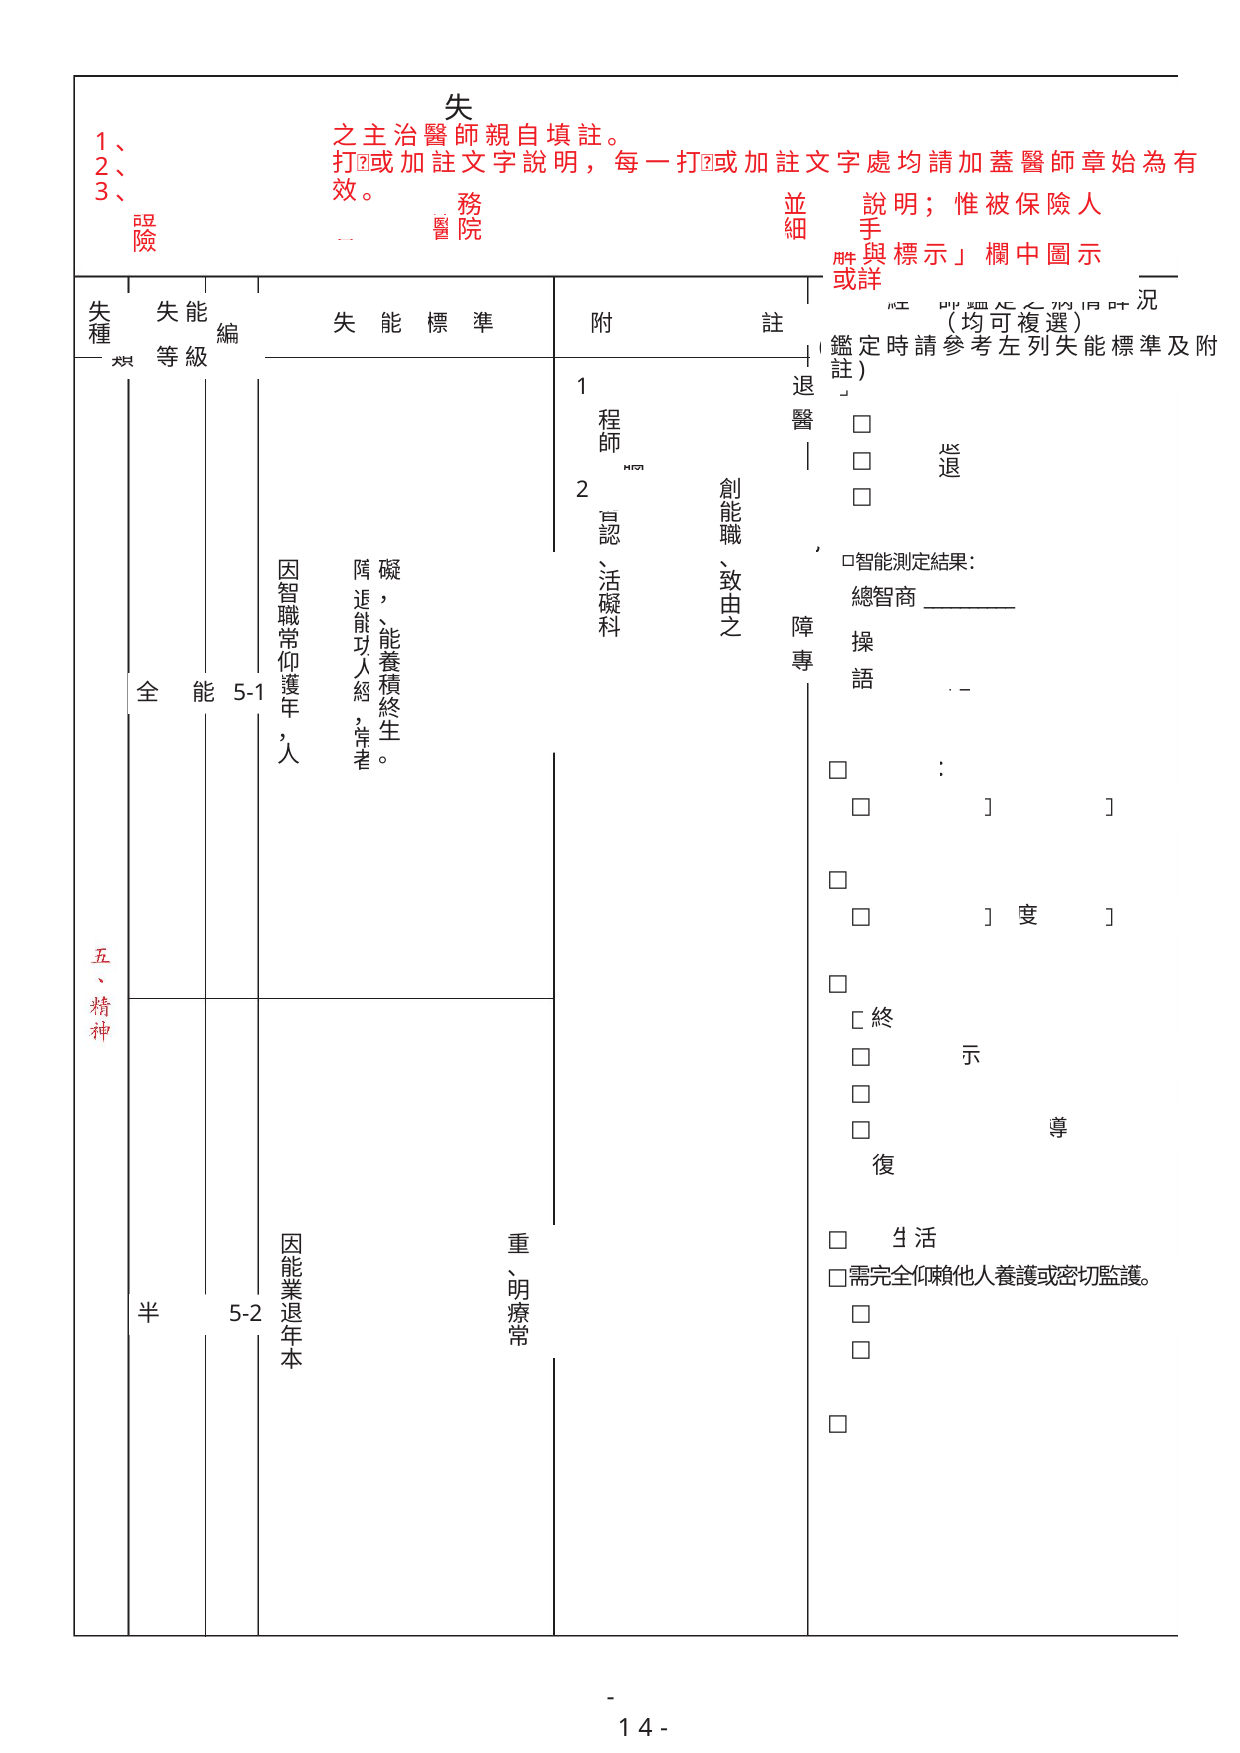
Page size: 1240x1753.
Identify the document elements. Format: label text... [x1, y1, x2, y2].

text 身 [427, 698, 443, 721]
text 常 [1003, 1302, 1014, 1325]
text □ [851, 412, 890, 435]
text 退 [986, 412, 999, 435]
text 能 [941, 972, 953, 995]
text 工 [1029, 1082, 1042, 1105]
text 醫 [791, 410, 831, 433]
text 退 [427, 629, 443, 652]
text 。 [1072, 1082, 1085, 1105]
text 他 [553, 721, 569, 744]
text 。 [768, 617, 782, 639]
text 術 [1139, 193, 1152, 218]
text 半 [137, 1303, 177, 1326]
text ， [1007, 1045, 1020, 1068]
text 基 [1023, 1302, 1036, 1325]
text 業 [897, 972, 910, 995]
text - [606, 1685, 676, 1710]
text 養 [378, 652, 418, 675]
text 被 [1160, 218, 1177, 243]
text 作 [899, 632, 912, 655]
text 作 [1051, 1082, 1063, 1105]
text 或 [452, 652, 468, 675]
text 如 [185, 205, 202, 230]
text 準 [474, 313, 511, 336]
text 失 [444, 96, 1222, 125]
text 失 [660, 218, 677, 243]
text 復 [873, 1155, 912, 1178]
text _ [964, 632, 977, 655]
text 基 [555, 1326, 572, 1349]
text 賴 [326, 652, 342, 675]
text 說 [962, 1412, 975, 1435]
text ， [353, 1303, 370, 1326]
text 2 、 [94, 155, 152, 180]
text 之 [760, 218, 777, 243]
text 治 [920, 1118, 933, 1141]
text 減 [328, 1257, 345, 1280]
text □ [850, 1338, 889, 1361]
text 退 [792, 502, 808, 525]
text 明 [898, 905, 911, 928]
text 極 [899, 412, 912, 435]
text 功 [919, 758, 932, 781]
text 專 [791, 651, 831, 674]
text 定 [672, 433, 687, 456]
text 書 [685, 193, 702, 218]
text 神 [792, 571, 808, 594]
text 能 [382, 313, 419, 336]
text 精 [326, 560, 342, 583]
text 經 [898, 1045, 911, 1068]
text 頁 [585, 218, 602, 243]
text 或 [1029, 1118, 1042, 1141]
text 力 [454, 1349, 471, 1372]
picture [73, 75, 1178, 1637]
text 知 [454, 1257, 471, 1280]
text ， [427, 560, 443, 583]
text 一 [555, 1303, 572, 1326]
text 鑑 [696, 594, 710, 617]
text 補 [919, 1412, 932, 1435]
text 交 [672, 525, 687, 548]
text 化 [963, 905, 976, 928]
text 全 [136, 682, 176, 705]
text 人 [277, 744, 317, 767]
text 凡 [160, 180, 177, 205]
text 以 [326, 698, 342, 721]
text 者 [648, 571, 663, 594]
text 能 [1007, 1008, 1020, 1031]
text 可 [920, 1082, 933, 1105]
text 明 [660, 193, 677, 218]
text 者 [353, 751, 369, 773]
text 僅 [898, 1302, 910, 1325]
text 1 4 - [617, 1710, 676, 1743]
text 障 [379, 1234, 395, 1257]
text 精 [720, 410, 736, 433]
text 能 [685, 218, 702, 243]
text 日 [553, 606, 569, 629]
text 功 [696, 525, 710, 548]
text □ [827, 1412, 866, 1435]
text 醫 師 鑑 定 之 病 情 詳 況 [936, 290, 1221, 313]
text 化 [1085, 905, 1098, 928]
text 從 [942, 1082, 954, 1105]
text 知 [648, 502, 663, 525]
text 標 [428, 313, 465, 336]
text □ [827, 1228, 866, 1251]
text 因 [280, 1234, 319, 1257]
text 可 [1159, 1118, 1172, 1141]
text 礙 [598, 594, 639, 617]
text 明 [984, 1412, 997, 1435]
text 保 [1185, 218, 1202, 243]
text 務 [457, 193, 502, 218]
text 精 [452, 675, 468, 698]
text 述 [1139, 218, 1152, 243]
text 師 [598, 433, 638, 456]
text 生 [326, 629, 342, 652]
text 生 [378, 721, 418, 744]
text 兩 [553, 675, 569, 698]
text 退 [280, 1303, 319, 1326]
text 認 [875, 758, 888, 781]
text 維 [454, 1326, 471, 1349]
text 輕 [985, 1082, 998, 1105]
text 。 [985, 1338, 998, 1361]
text 失 [186, 1303, 202, 1326]
text 退 [1063, 795, 1076, 818]
text 從 [1072, 1045, 1085, 1068]
text 頁 [735, 193, 752, 218]
text □ [985, 800, 989, 815]
text 持 [961, 1302, 973, 1325]
text 認 [429, 1257, 446, 1280]
text 退 [696, 548, 710, 571]
text 或 [963, 1118, 976, 1141]
text 工 [477, 698, 493, 721]
text 以 [920, 1338, 933, 1361]
text 智 [277, 583, 317, 606]
text 打或 加 註 文 字 說 明 ， 每 一 打或 加 註 文 字 處 均 請 加 蓋 醫 師 章 始 為 有 效 。 [332, 150, 1222, 205]
text 部 [710, 218, 727, 243]
text 商 [943, 632, 956, 655]
text 化 [963, 795, 976, 818]
text □ [841, 391, 867, 398]
text 他 [920, 1045, 933, 1068]
text ： [962, 972, 975, 995]
text 治 [502, 675, 519, 698]
text 照 [1107, 1302, 1119, 1325]
text 職 [875, 972, 888, 995]
text 。 [720, 433, 736, 456]
text 作 [1138, 1045, 1151, 1068]
text 退 [942, 795, 954, 818]
text 現 [479, 1234, 496, 1257]
text 因 [625, 479, 639, 502]
text 。 [285, 230, 302, 255]
text 經 [379, 1303, 395, 1326]
text 能 [479, 1280, 496, 1303]
text 本 [1044, 1302, 1056, 1325]
text 常 [507, 1326, 546, 1349]
text 常 [277, 629, 317, 652]
text □ [850, 905, 889, 928]
text 仍 [898, 1082, 911, 1105]
text 積 [378, 675, 418, 698]
text 作 [943, 1155, 956, 1178]
text 重 [921, 449, 929, 472]
text 能 [353, 613, 369, 636]
text 、 [598, 548, 639, 571]
text 能 [898, 391, 911, 398]
text 仰 [277, 652, 317, 675]
text 終 [378, 698, 418, 721]
text 官 [260, 180, 277, 205]
text 所 [672, 479, 687, 502]
text 退 [938, 435, 977, 458]
text 力 [1029, 1008, 1042, 1031]
text □ [850, 1302, 889, 1325]
text 常 [353, 728, 369, 751]
text 編 [216, 324, 256, 347]
text 需 [502, 629, 519, 652]
text 度 [1019, 905, 1054, 928]
text 程 [598, 410, 638, 433]
text 。 [1190, 1302, 1202, 1325]
text 能 [429, 1326, 446, 1349]
text 、 [378, 606, 418, 629]
text 認 [452, 583, 468, 606]
text 請 [160, 155, 177, 180]
text □ [985, 795, 1011, 818]
text 化 [452, 629, 468, 652]
text 交 [429, 1280, 446, 1303]
text 神 [744, 410, 758, 433]
text 便 [1007, 1082, 1020, 1105]
text 不 [260, 205, 277, 230]
text 顧 [404, 1349, 420, 1372]
text 監 [553, 652, 569, 675]
text 功 [454, 1280, 471, 1303]
text 仍 [1138, 1118, 1151, 1141]
text 化 [1184, 795, 1197, 818]
text 病 [696, 456, 711, 479]
text 能 [378, 629, 418, 652]
text 度 [647, 410, 663, 433]
text 醫 [432, 218, 448, 243]
text 請 [432, 214, 448, 218]
text 業 [280, 1280, 319, 1303]
text 智 [555, 1234, 572, 1257]
text □ [850, 1118, 889, 1141]
text 度 [921, 486, 934, 508]
text 智 [744, 376, 759, 399]
text □ [827, 868, 866, 891]
text 護 [282, 675, 317, 698]
text 密 [502, 652, 519, 675]
text 極 [502, 560, 519, 583]
text 分 [210, 205, 227, 230]
text 力 [1169, 1302, 1181, 1325]
text 神 [768, 594, 784, 617]
text 退 [792, 376, 832, 399]
text 腦 [643, 456, 663, 479]
text 屬 [235, 205, 252, 230]
text 出 [1185, 193, 1202, 218]
text 言 [899, 669, 912, 692]
text 。 [505, 1358, 521, 1372]
text ： [1006, 1412, 1019, 1435]
text 輕 [899, 486, 912, 508]
text 鑑 [647, 433, 663, 456]
text 圖 [835, 218, 852, 243]
text 日 [768, 548, 784, 571]
text 可 [1029, 1045, 1042, 1068]
text 功 [648, 548, 663, 571]
text 險 [132, 230, 177, 255]
text 重 [553, 560, 569, 583]
text 全 [553, 629, 569, 652]
text 減 [964, 412, 977, 435]
text 精 [768, 571, 784, 594]
text 首 [560, 218, 577, 243]
text □ [850, 1008, 863, 1031]
text 功 [353, 636, 369, 659]
text 事 [963, 1082, 976, 1105]
text 總智商 __________ [851, 594, 1038, 608]
text 重 [943, 412, 956, 435]
text 完 [527, 629, 544, 652]
text 僅 [404, 1326, 420, 1349]
text 交 [452, 606, 468, 629]
text 礙 [404, 1234, 420, 1257]
text ， [385, 218, 402, 243]
text 於 [535, 193, 552, 218]
text 醫 [648, 594, 663, 617]
text 神 [477, 675, 493, 698]
text □ [851, 486, 890, 508]
text 本 [280, 1349, 319, 1372]
text 日 [982, 1302, 994, 1325]
text 功 [502, 583, 519, 606]
text 認 [598, 525, 639, 548]
text 智 [598, 502, 639, 525]
text 必 [510, 193, 527, 218]
text 完 [452, 721, 468, 744]
text 退 [942, 905, 954, 928]
text 化 [1184, 905, 1197, 928]
text 工 [963, 1008, 976, 1031]
text 活 [598, 571, 639, 594]
text 積 [404, 1303, 420, 1326]
text 嚴 [921, 412, 934, 435]
text 能 [326, 583, 342, 606]
text 失 [585, 193, 602, 218]
text 鑑 定 時 請 參 考 左 列 失 能 標 準 及 附 註 ) [830, 336, 1221, 382]
text 智 [876, 391, 889, 398]
text 致 [719, 571, 759, 594]
text 醫 [310, 205, 327, 230]
text 能 [984, 1228, 997, 1251]
text 全 [477, 721, 493, 744]
text 出 [410, 218, 423, 243]
text ， [379, 1257, 395, 1280]
text 經 [887, 302, 927, 313]
text 器 [235, 180, 252, 205]
text □ [827, 758, 866, 781]
text ， [277, 721, 317, 744]
text 號 [265, 313, 279, 336]
text 神 [648, 376, 663, 399]
text 之 [210, 230, 227, 255]
text ， [353, 705, 369, 728]
text 退 [353, 590, 369, 613]
text 其 [875, 1412, 888, 1435]
text 情 [260, 230, 277, 255]
text □ [985, 905, 1011, 928]
text 後 [1094, 1118, 1107, 1141]
text 減 [768, 502, 784, 525]
text 無 [1141, 905, 1154, 928]
text 精 [625, 376, 639, 399]
text 能 [1149, 1302, 1161, 1325]
text 本 [160, 130, 177, 155]
text ： [941, 758, 975, 781]
text 常 [792, 548, 808, 571]
text 由 [696, 410, 711, 433]
text 示 [963, 1045, 998, 1068]
text 於 [310, 155, 323, 180]
text 社 [404, 1280, 420, 1303]
text 專 [767, 410, 782, 433]
text 創 [719, 479, 759, 502]
text 2 [576, 479, 604, 502]
text 健 [1007, 1118, 1020, 1141]
text 、 [379, 1280, 395, 1303]
text 年 [280, 1326, 319, 1349]
text 附 [590, 313, 629, 336]
text 社 [648, 525, 663, 548]
text ， [1116, 1118, 1129, 1141]
text 本 [560, 193, 577, 218]
text 。 [964, 1155, 977, 1178]
text 、 [527, 606, 544, 629]
text 能 [429, 1349, 446, 1372]
text 療 [527, 675, 544, 698]
text 同 [285, 205, 302, 230]
text 功 [328, 1280, 345, 1303]
text 工 [1116, 1045, 1129, 1068]
text 力 [553, 698, 569, 721]
text 終 [871, 1008, 911, 1031]
text 療 [507, 1303, 546, 1326]
text 工 [921, 1155, 934, 1178]
text 且 [427, 583, 443, 606]
text 交 [897, 868, 910, 891]
text 況 [285, 155, 302, 180]
text 呈 [452, 560, 468, 583]
text 示 說 明 ； 惟 被 保 險 人 之手 [860, 193, 1130, 243]
text 者 [332, 218, 377, 243]
text 神 [479, 1303, 496, 1326]
text 礙 [385, 214, 402, 218]
text 重 [507, 1234, 546, 1257]
text 因 [277, 560, 317, 583]
text ， [429, 1234, 446, 1257]
text 年 [277, 698, 317, 721]
text 賴 [527, 721, 544, 744]
text 他 [897, 1412, 910, 1435]
text 之 [610, 218, 627, 243]
text 無 [942, 1008, 954, 1031]
text 作 [985, 1008, 998, 1031]
text 照 [326, 744, 342, 767]
text 恢 [1181, 1118, 1194, 1141]
text 治 [285, 130, 302, 155]
text 功 [672, 502, 687, 525]
text 能 [672, 548, 687, 571]
text 能 [696, 502, 710, 525]
text 人 [353, 659, 369, 682]
text 切 [185, 180, 202, 205]
text 傷 [768, 479, 784, 502]
text 能 [941, 868, 953, 891]
text 院 [335, 214, 352, 230]
text 作 [502, 698, 519, 721]
text 生 [817, 571, 1038, 594]
text 功 [919, 972, 932, 995]
text 解 與 標 示 」 欄 中 圖 示 或詳 [832, 243, 1130, 293]
text 身 [920, 1008, 933, 1031]
text 能 [353, 1280, 370, 1303]
text 精 [454, 1303, 471, 1326]
text 業 [768, 525, 784, 548]
text 我 [1086, 1302, 1098, 1325]
text 顯 [920, 795, 933, 818]
text 障 [353, 560, 369, 581]
text 人 [185, 230, 202, 255]
text 退 [938, 458, 977, 481]
text 並 [785, 193, 827, 218]
text 照 [379, 1349, 395, 1372]
text 礙 [696, 376, 711, 399]
text 上 [353, 1326, 370, 1349]
text 師 [672, 594, 687, 617]
text 者 [479, 1349, 496, 1372]
text 操 [851, 632, 890, 655]
text 經 [353, 682, 369, 705]
text 、 [720, 456, 736, 470]
text 充 [941, 1412, 953, 1435]
text ， [477, 629, 493, 652]
text □ [851, 449, 890, 472]
text 經 [792, 594, 808, 608]
text □ [827, 972, 866, 995]
text 將 [185, 155, 202, 180]
text _ [959, 669, 988, 692]
text 須 [672, 410, 687, 433]
text 導 [1051, 1118, 1085, 1141]
text 能 □智能測定結果： [817, 548, 1038, 571]
text 、 [719, 548, 759, 571]
text 症 [648, 479, 663, 502]
text 與 [1160, 193, 1177, 218]
text 神 [353, 1234, 370, 1257]
text 且 [326, 721, 342, 744]
text 明 [507, 1280, 546, 1303]
text 理 [963, 1338, 976, 1361]
text 能 失 能 [136, 302, 256, 324]
text 智 [921, 632, 934, 655]
text □ [1107, 795, 1132, 818]
text 減 [943, 490, 956, 508]
text 病 [210, 155, 227, 180]
text 社 [875, 868, 888, 891]
text 障 [791, 617, 831, 639]
text 顯 [920, 905, 933, 928]
text 我 [353, 1349, 370, 1372]
text 種 [88, 324, 128, 347]
text 功 [479, 1257, 496, 1280]
text 3 、 [94, 180, 152, 205]
text 化 [1085, 795, 1098, 818]
text 證 [132, 205, 177, 230]
text 標 [835, 193, 852, 218]
text 嚴 [899, 449, 912, 472]
text 、 [553, 583, 569, 606]
text ： [962, 868, 975, 891]
text 嚴 [527, 560, 544, 583]
text 功 [792, 525, 808, 548]
text 無 [1141, 795, 1154, 818]
text 語 [851, 669, 890, 692]
text 1 [576, 376, 604, 399]
text 。 [1159, 1045, 1172, 1068]
text 自 [328, 1349, 345, 1372]
text 、 [507, 1257, 546, 1280]
text 院 [457, 218, 502, 243]
text 退 [1163, 905, 1176, 928]
text 失 能 5-1 [185, 682, 273, 705]
text 職 [719, 525, 759, 548]
text 情 [235, 155, 252, 180]
text 類 等 級 [111, 347, 256, 370]
text □ [985, 910, 989, 925]
text 得 [510, 218, 527, 243]
text 者 [410, 214, 423, 218]
text 1 、 [94, 130, 152, 155]
text 。 [378, 744, 418, 767]
text 功 [962, 1228, 975, 1251]
text 依 [502, 721, 519, 744]
text 功 [477, 606, 493, 629]
text 首 [710, 193, 727, 218]
text 能 [502, 606, 519, 629]
text 生 [892, 1228, 905, 1251]
text 職 [555, 1257, 572, 1280]
text □ [1107, 905, 1132, 928]
text 輕 [1019, 795, 1032, 818]
text 化 [328, 1303, 345, 1326]
text 細 [785, 218, 827, 243]
text ， [378, 583, 418, 606]
picture [1094, 1077, 1178, 1110]
text 由 [719, 594, 759, 617]
text 知 [897, 758, 910, 781]
text 能 [610, 193, 627, 218]
text 精 [328, 1234, 345, 1257]
text 活 [427, 721, 443, 744]
text 病 [235, 230, 252, 255]
text 礙 [378, 560, 418, 583]
text 退 [353, 1257, 370, 1280]
text 顧 [1128, 1302, 1140, 1325]
text 或 [285, 180, 302, 205]
text 極 [427, 675, 443, 698]
text 能 [919, 1302, 931, 1325]
text 退 [1063, 905, 1076, 928]
text 維 [940, 1302, 952, 1325]
text 應 [210, 130, 227, 155]
text 者 [326, 675, 342, 698]
text 位 [735, 218, 752, 243]
text 持 [479, 1326, 496, 1349]
text 度 [1041, 795, 1054, 818]
text 失 [817, 479, 832, 502]
text 疾 [672, 456, 687, 479]
text 極 [429, 1303, 446, 1326]
text 或 [792, 479, 808, 502]
text 障 [360, 214, 377, 218]
text □需完全仰賴他人養護或密切監護。 [827, 1266, 1231, 1289]
text 能 [527, 583, 544, 606]
text 證 [635, 193, 652, 218]
text 且 [404, 1257, 420, 1280]
text 障 [672, 376, 687, 399]
text 能 5-2 [211, 1303, 271, 1326]
text 明 [898, 795, 911, 818]
text 肢 [310, 180, 323, 205]
text ， [672, 571, 687, 594]
text 經 [898, 1118, 911, 1141]
text 現 [477, 560, 493, 583]
text 於 [535, 218, 552, 243]
text 日 [875, 1228, 883, 1251]
text 智 [921, 669, 934, 692]
text 之 [719, 617, 759, 639]
text 活 [914, 1228, 953, 1251]
text 科 [598, 617, 639, 639]
text 能 [280, 1257, 319, 1280]
text 失 [88, 302, 128, 324]
picture [1139, 252, 1178, 281]
text □ [850, 1082, 889, 1105]
text 亦 [696, 571, 710, 594]
text 能 [719, 502, 759, 525]
text ， [379, 1326, 395, 1349]
text 致 [696, 479, 710, 502]
text 可 [898, 1338, 911, 1361]
text 復 [985, 1118, 998, 1141]
text ： [920, 391, 933, 398]
text □ [850, 795, 889, 818]
text 主 [260, 130, 277, 155]
text 、 [817, 513, 831, 536]
text 切 [527, 652, 544, 675]
text 呈 [454, 1234, 471, 1257]
text 社 [427, 606, 443, 629]
text 顯 [555, 1280, 572, 1303]
text 護 [427, 652, 443, 675]
text 人 [942, 1045, 954, 1068]
text 能 [527, 698, 544, 721]
text 自 [942, 1338, 954, 1361]
text 表 [185, 130, 202, 155]
text 失 [334, 313, 373, 336]
text 無 [452, 698, 468, 721]
text 職 [277, 606, 317, 629]
text ： [1006, 1228, 1019, 1251]
text 。 [1051, 1008, 1063, 1031]
text 以 [328, 1326, 345, 1349]
text 「 [635, 218, 652, 243]
text 知 [477, 583, 493, 606]
text 需 [477, 652, 493, 675]
text 除 [210, 180, 227, 205]
text 之 [696, 433, 711, 456]
text 能 [768, 376, 784, 399]
text 自 [1065, 1302, 1077, 1325]
text 療 [942, 1118, 954, 1141]
text 繪 [760, 193, 777, 218]
text 及 [720, 376, 736, 399]
text 醫 [310, 130, 323, 155]
text 事 [1094, 1045, 1107, 1068]
text 業 [326, 606, 342, 629]
text 功 [919, 868, 932, 891]
text 之 主 治 醫 師 親 自 填 註 。 [332, 125, 1222, 150]
text 退 [1163, 795, 1176, 818]
text 註 [762, 313, 801, 336]
text （ 均 可 複 選 ） [933, 313, 1221, 336]
text 實 [260, 155, 277, 180]
text 以 [1051, 1045, 1063, 1068]
text 由 [235, 130, 252, 155]
text □ [850, 1045, 889, 1068]
